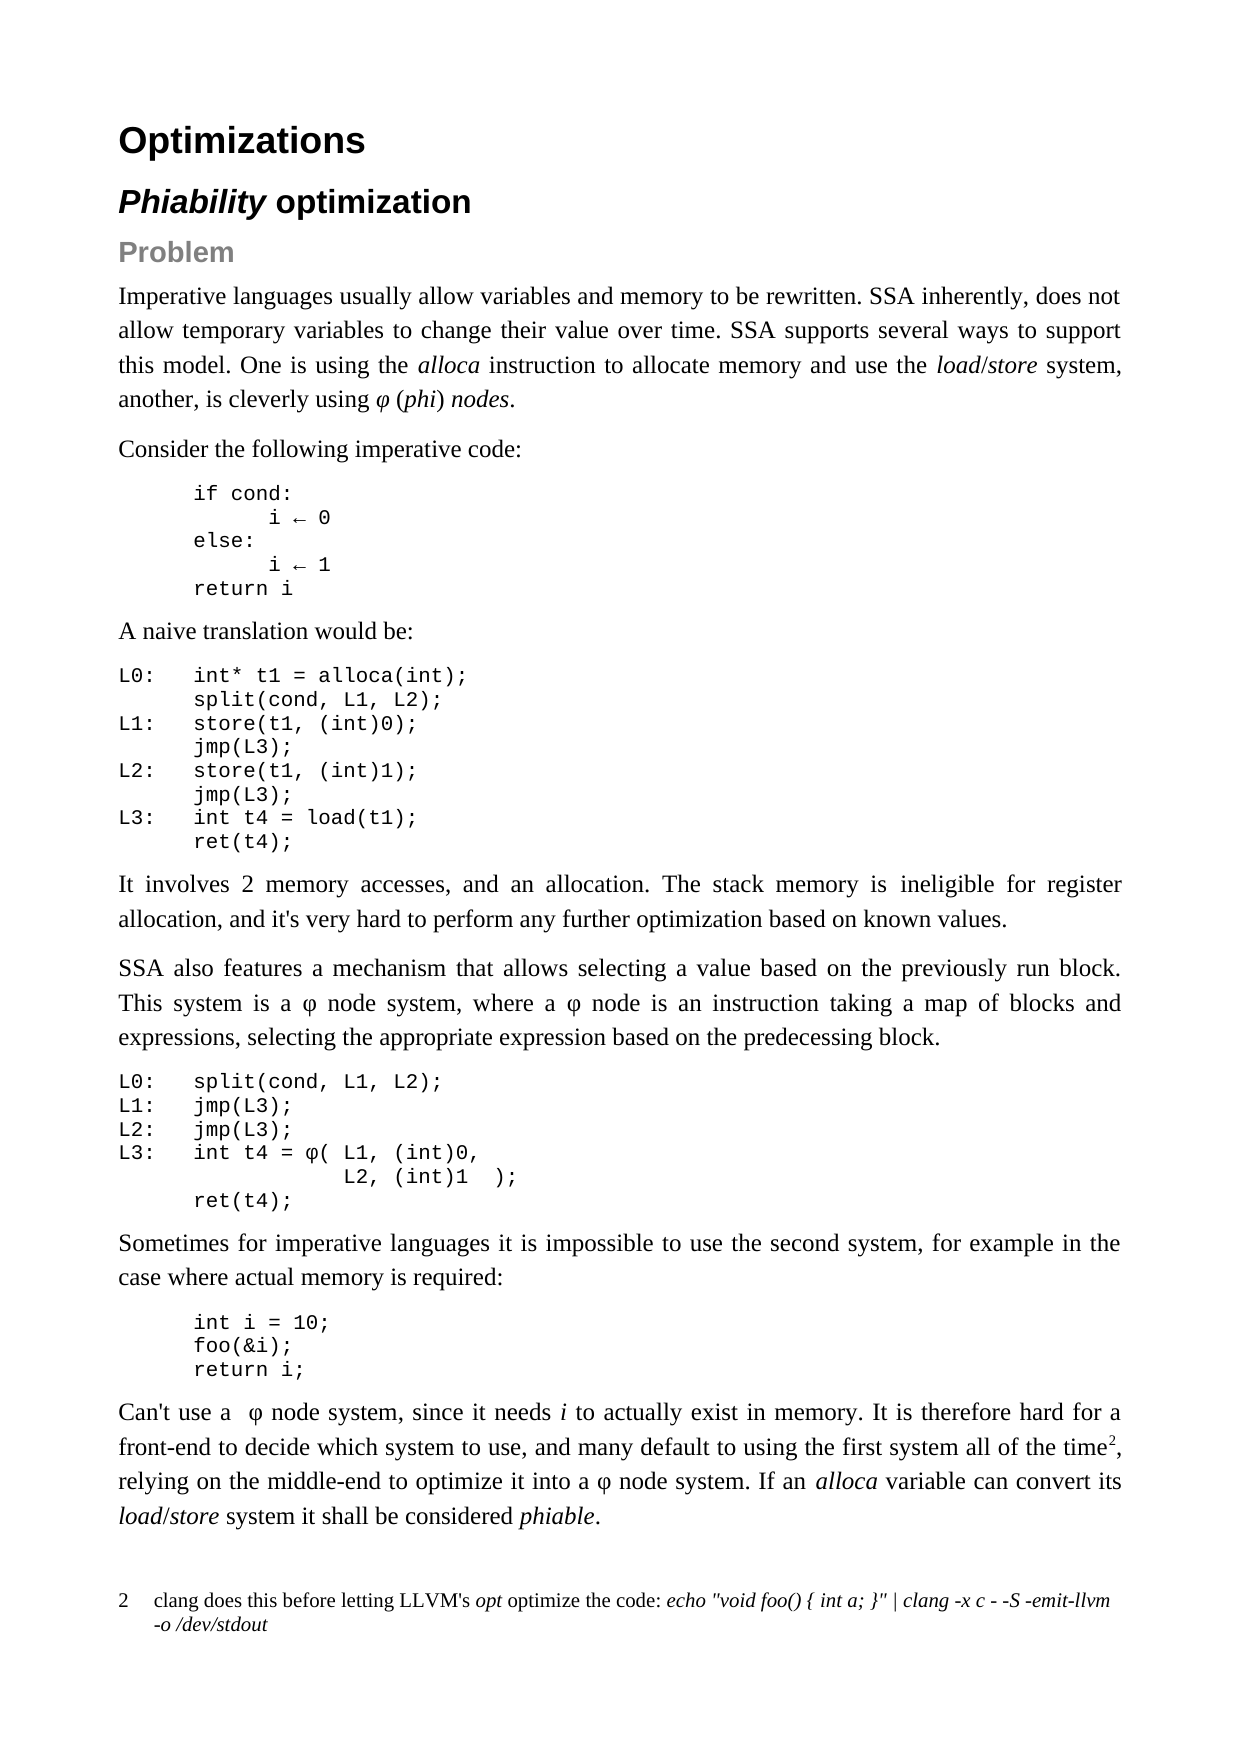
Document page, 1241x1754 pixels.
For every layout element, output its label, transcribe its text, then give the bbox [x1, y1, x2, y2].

text Can't use a φ node system, since it needs i to actually exist in memory. It is therefore hard for a front-end to decide which system to use, and many default to using the first system all of the time, relying on the middle-end to optimize it into a φ node system. If an alloca variable can convert its load/store system it shall be considered phiable. [118, 1397, 1122, 1530]
text clang does this before letting LLVM's opt optimize the code: echo "void foo() { int a; }" | clang -x c - -S -emit-llvm -o /dev/stdout [118, 1588, 1122, 1636]
text Consider the following imperative code: [118, 434, 1122, 463]
subtitle Optimizations [118, 118, 1122, 161]
text SSA also features a mechanism that allows selecting a value based on the previously run block. This system is a φ node system, where a φ node is an instruction taking a map of blocks and expressions, selecting the appropriate expression based on the predecessing block. [118, 953, 1122, 1051]
text L0: split(cond, L1, L2); L1: jmp(L3); L2: jmp(L3); L3: int t4 = φ( L1, (int)0, L2, (int)1 ); ret(t4); [118, 1071, 1122, 1213]
subtitle Problem [118, 235, 1122, 269]
subtitle Phiability optimization [118, 182, 1122, 221]
text int i = 10; foo(&i); return i; [118, 1312, 1122, 1383]
text A naive translation would be: [118, 616, 1122, 645]
text It involves 2 memory accesses, and an allocation. The stack memory is ineligible for register allocation, and it's very hard to perform any further optimization based on known values. [118, 869, 1122, 933]
text if cond: i ← 0 else: i ← 1 return i [118, 483, 1122, 601]
text Sometimes for imperative languages it is impossible to use the second system, for example in the case where actual memory is required: [118, 1228, 1122, 1291]
text Imperative languages usually allow variables and memory to be rewritten. SSA inherently, does not allow temporary variables to change their value over time. SSA supports several ways to support this model. One is using the alloca instruction to allocate memory and use the load/store system, another, is cleverly using φ (phi) nodes. [118, 281, 1122, 413]
text L0: int* t1 = alloca(int); split(cond, L1, L2); L1: store(t1, (int)0); jmp(L3); L2: store(t1, (int)1); jmp(L3); L3: int t4 = load(t1); ret(t4); [118, 665, 1122, 854]
